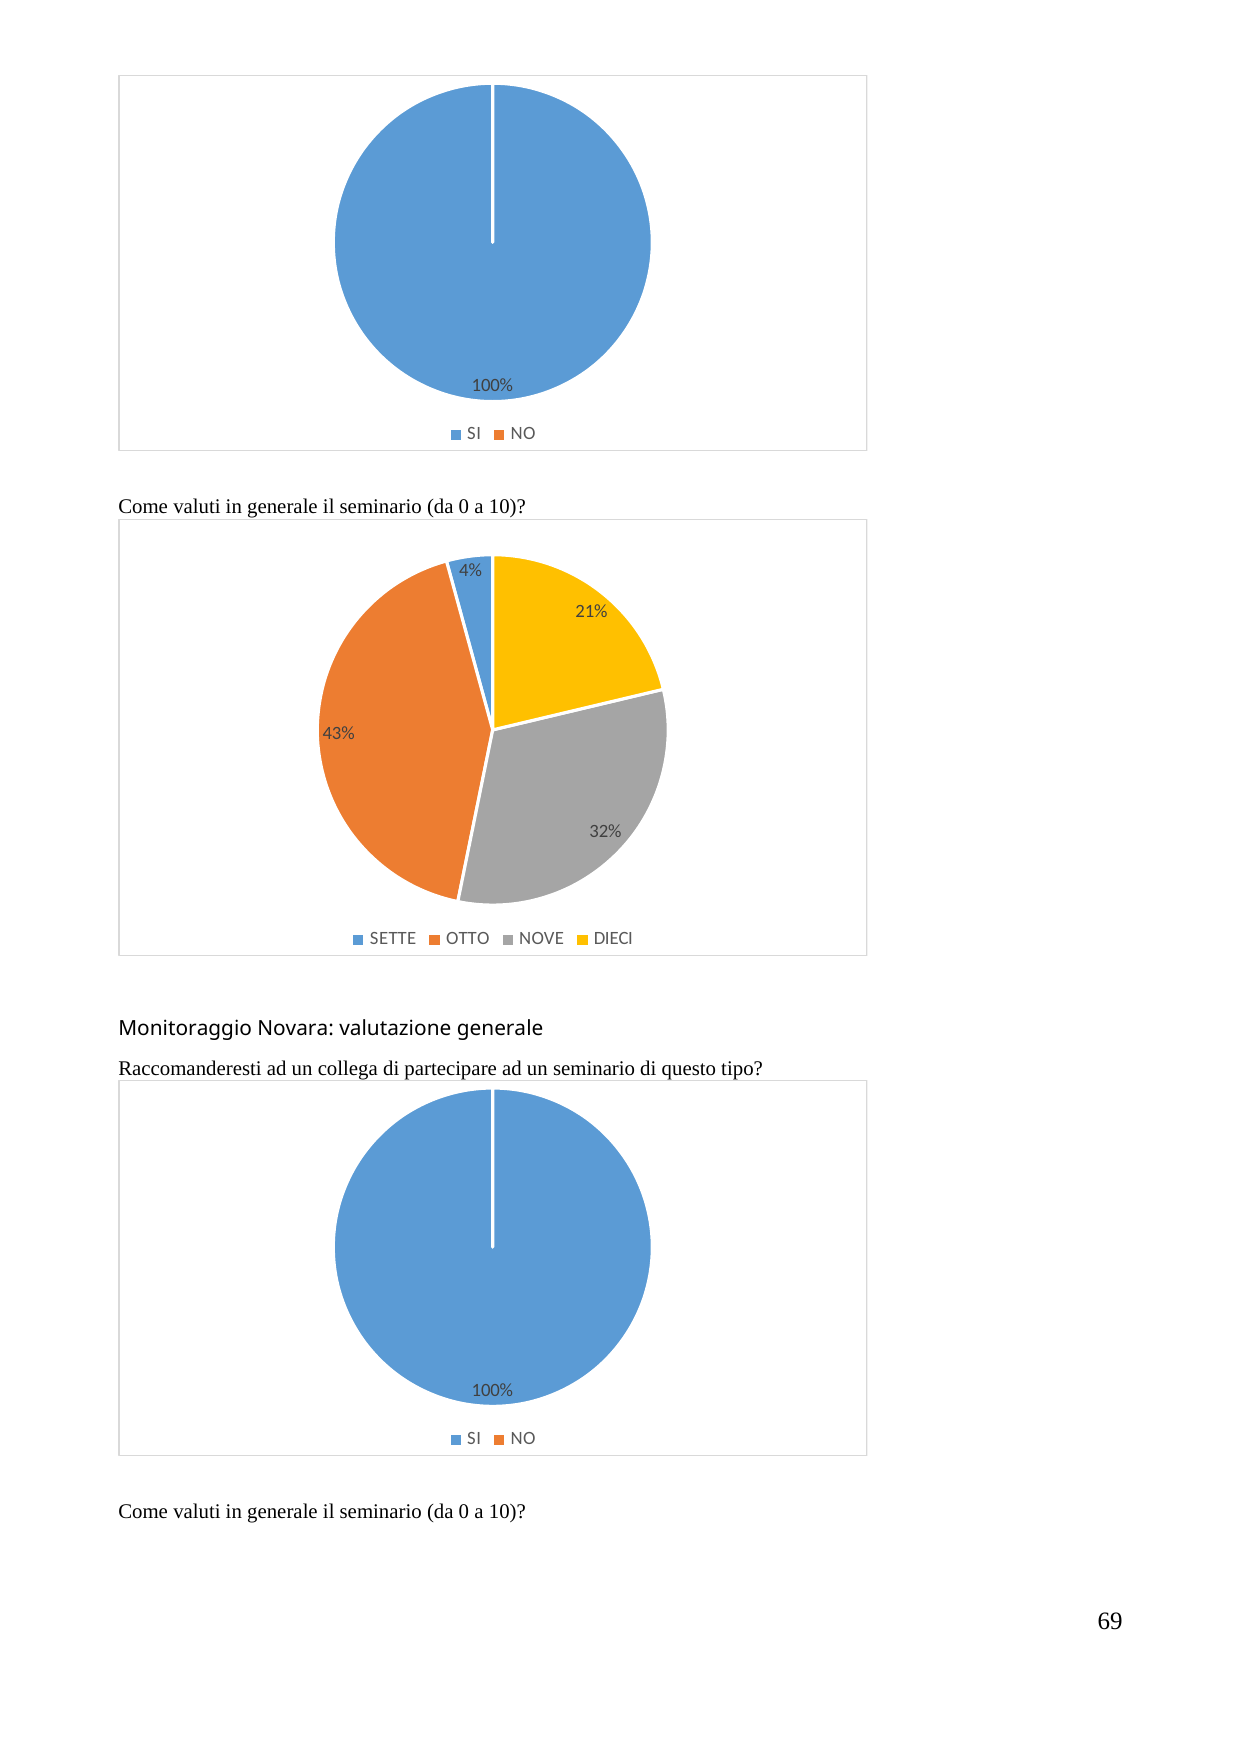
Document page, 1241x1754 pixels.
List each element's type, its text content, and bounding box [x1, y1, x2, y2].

text Come valuti in generale il seminario (da 0 a 10)? [118, 1499, 1122, 1523]
text Come valuti in generale il seminario (da 0 a 10)? [118, 494, 1122, 518]
text Raccomanderesti ad un collega di partecipare ad un seminario di questo tipo? [118, 1056, 1122, 1080]
text Monitoraggio Novara: valutazione generale [118, 1013, 1122, 1042]
